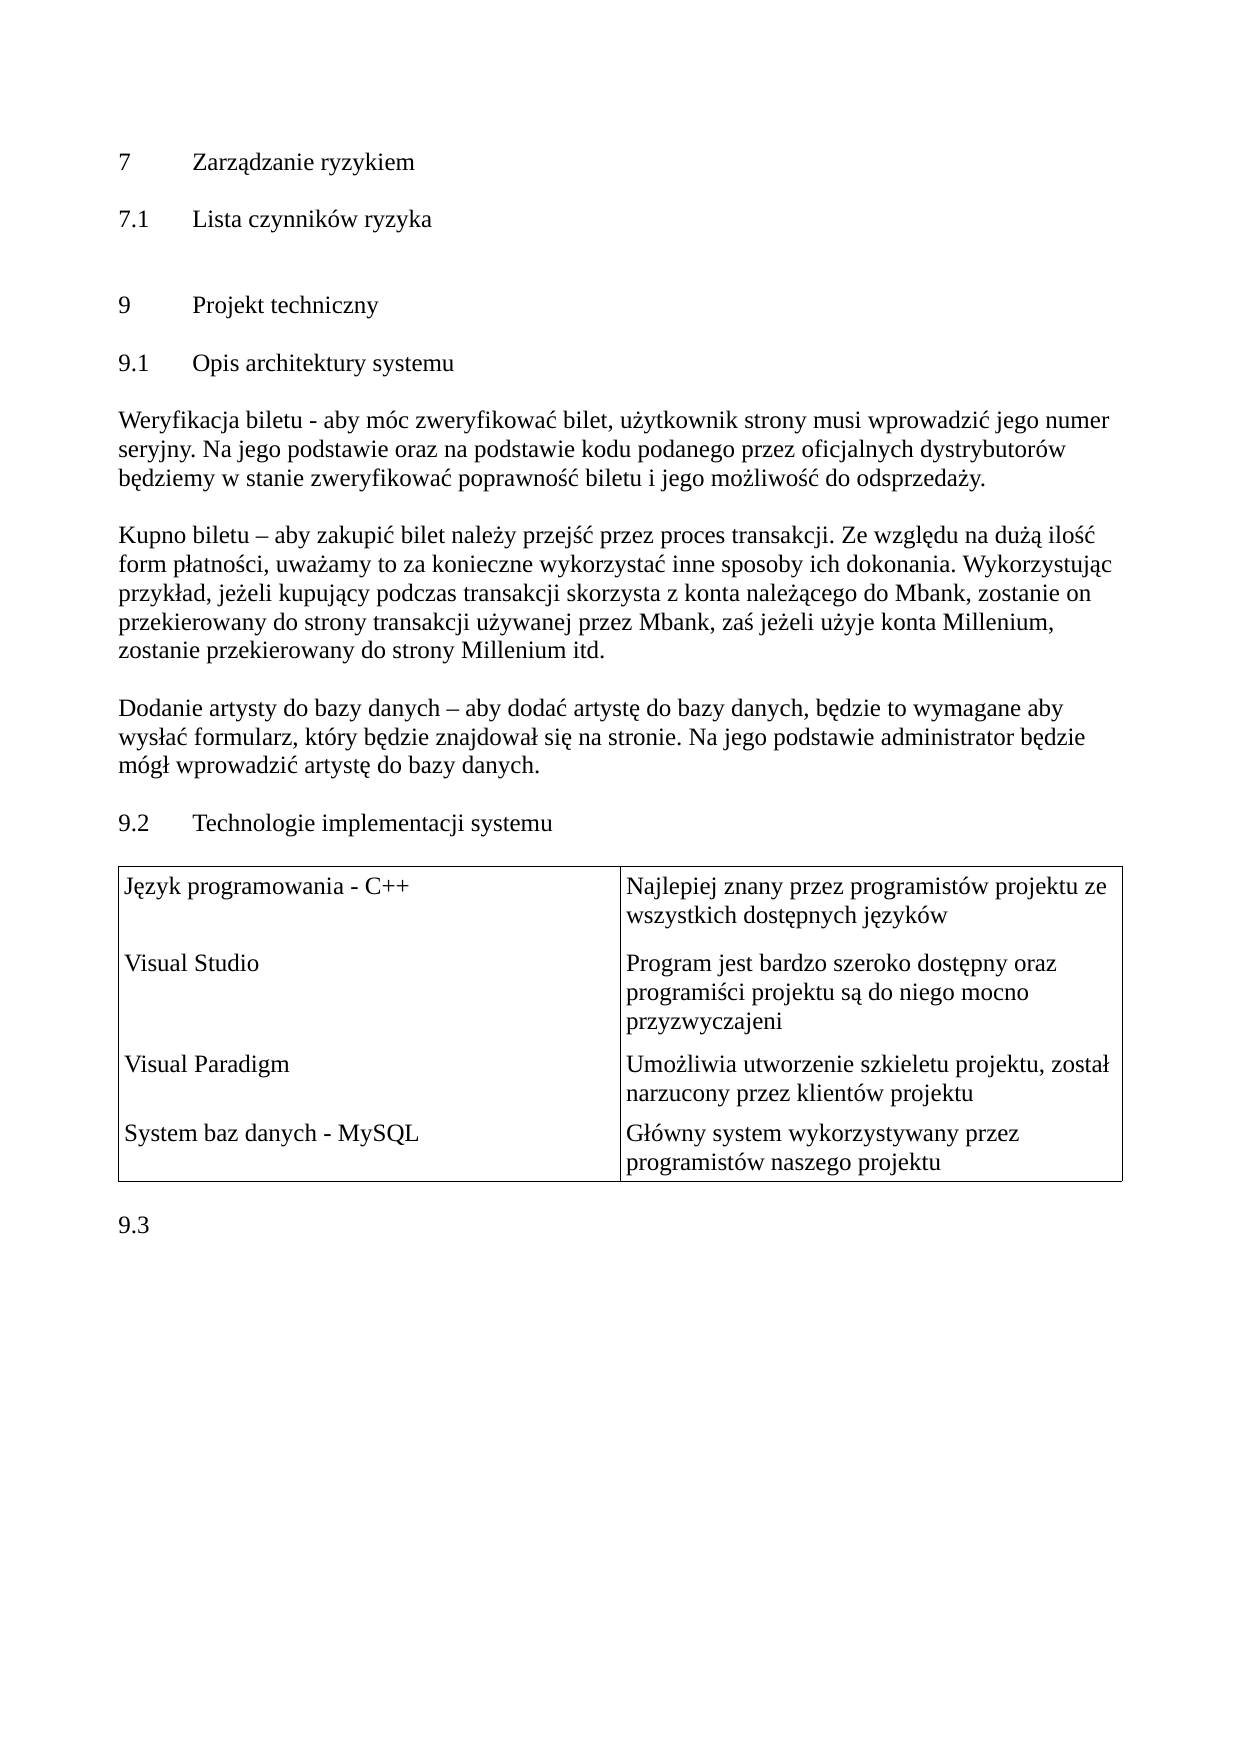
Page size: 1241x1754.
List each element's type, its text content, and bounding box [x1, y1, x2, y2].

text Dodanie artysty do bazy danych – aby dodać artystę do bazy danych, będzie to wymagane aby wysłać formularz, który będzie znajdował się na stronie. Na jego podstawie administrator będzie mógł wprowadzić artystę do bazy danych. [118, 693, 1122, 779]
text 9.3 [118, 1210, 1122, 1239]
table_header Najlepiej znany przez programistów projektu ze wszystkich dostępnych języków [621, 867, 1122, 943]
table_header Język programowania - C++ [119, 867, 620, 943]
table_cell Umożliwia utworzenie szkieletu projektu, został narzucony przez klientów projektu [621, 1043, 1122, 1112]
table_cell Visual Paradigm [119, 1043, 620, 1112]
text 9 Projekt techniczny [118, 291, 1122, 319]
text 7.1 Lista czynników ryzyka [118, 204, 1122, 233]
table_cell Visual Studio [119, 943, 620, 1043]
text Weryfikacja biletu - aby móc zweryfikować bilet, użytkownik strony musi wprowadzić jego numer seryjny. Na jego podstawie oraz na podstawie kodu podanego przez oficjalnych dystrybutorów będziemy w stanie zweryfikować poprawność biletu i jego możliwość do odsprzedaży. [118, 406, 1122, 492]
text 7 Zarządzanie ryzykiem [118, 147, 1122, 176]
text 9.1 Opis architektury systemu [118, 348, 1122, 377]
text 9.2 Technologie implementacji systemu [118, 808, 1122, 837]
text Kupno biletu – aby zakupić bilet należy przejść przez proces transakcji. Ze względu na dużą ilość form płatności, uważamy to za konieczne wykorzystać inne sposoby ich dokonania. Wykorzystując przykład, jeżeli kupujący podczas transakcji skorzysta z konta należącego do Mbank, zostanie on przekierowany do strony transakcji używanej przez Mbank, zaś jeżeli użyje konta Millenium, zostanie przekierowany do strony Millenium itd. [118, 521, 1122, 664]
table_cell Główny system wykorzystywany przez programistów naszego projektu [621, 1112, 1122, 1181]
table_cell System baz danych - MySQL [119, 1112, 620, 1181]
table_cell Program jest bardzo szeroko dostępny oraz programiści projektu są do niego mocno przyzwyczajeni [621, 943, 1122, 1043]
